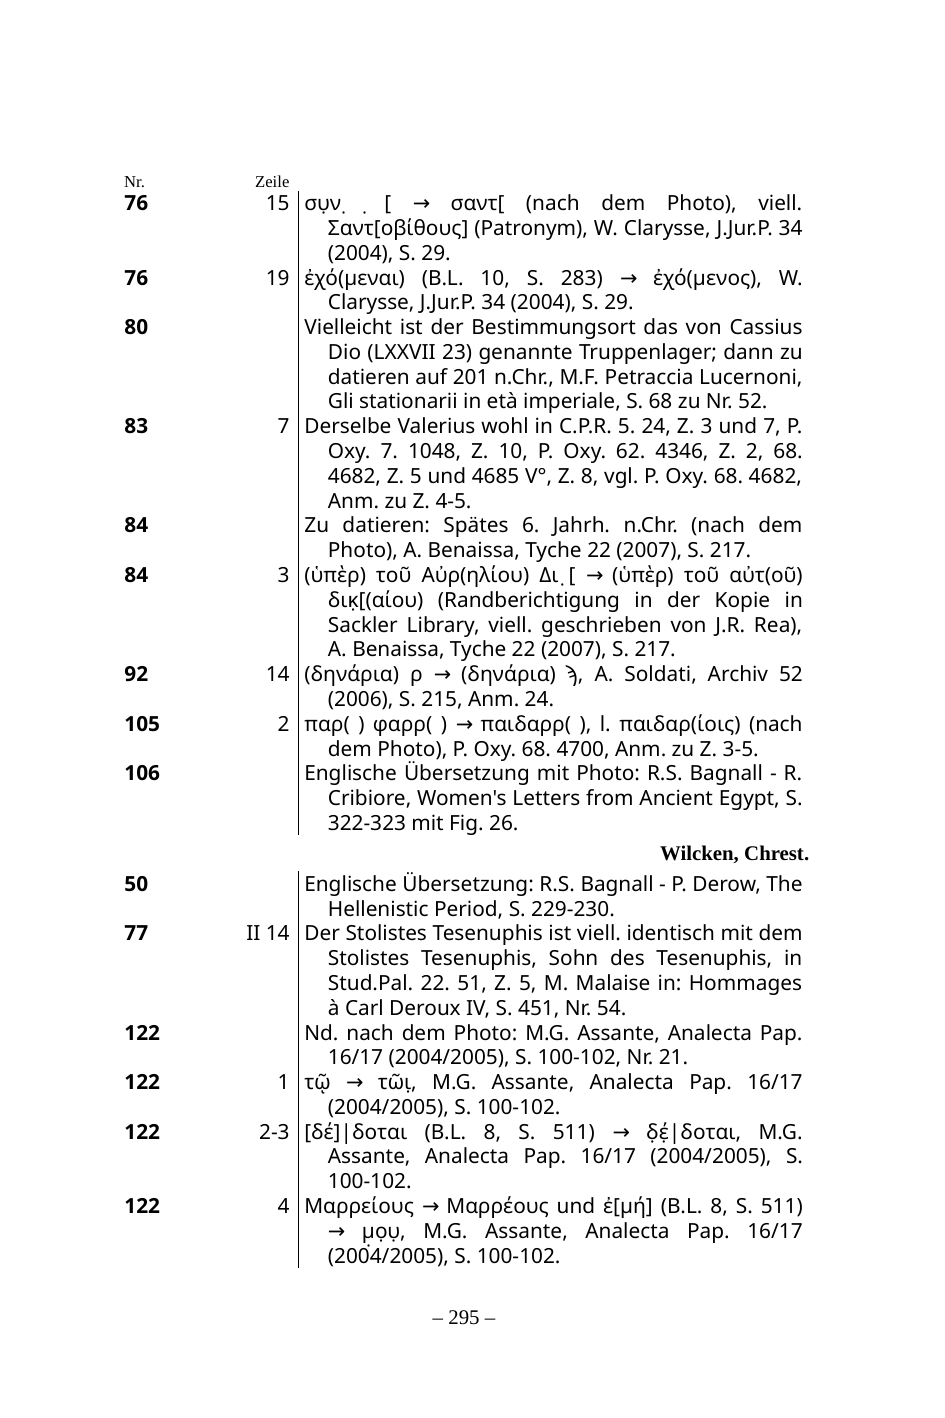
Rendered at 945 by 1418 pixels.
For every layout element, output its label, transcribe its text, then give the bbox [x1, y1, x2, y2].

table_header Englische Übersetzung: R.S. Bagnall - P. Derow, The Hellenistic Period, S. 229-230. [299, 871, 809, 921]
table_cell 122 [118, 1194, 207, 1268]
table_cell 76 [118, 191, 207, 265]
table_cell 4 [207, 1194, 298, 1268]
table_cell 3 [207, 563, 298, 662]
table_cell 106 [118, 761, 207, 835]
table_cell συ̣ν̣ ̣ [ → σαντ[ (nach dem Photo), viell. Σαντ[οβίθους] (Patronym), W. Clarysse, J.Jur.P. 34 (2004), S. 29. [299, 191, 809, 265]
table_cell 80 [118, 315, 207, 414]
table_cell (δηνάρια) ρ → (δηνάρια) ϡ, A. Soldati, Archiv 52 (2006), S. 215, Anm. 24. [299, 662, 809, 711]
table_cell [207, 315, 298, 414]
subtitle Wilcken, Chrest. [118, 841, 809, 865]
table_cell 76 [118, 265, 207, 315]
table_cell 19 [207, 265, 298, 315]
table_cell 122 [118, 1070, 207, 1119]
table_cell [207, 513, 298, 563]
table_cell 7 [207, 414, 298, 513]
table_cell 15 [207, 191, 298, 265]
table_cell 14 [207, 662, 298, 711]
table_cell [δέ]|δοται (B.L. 8, S. 511) → δ̣έ̣|δοται, M.G. Assante, Analecta Pap. 16/17 (2004/2005), S. 100-102. [299, 1119, 809, 1194]
table_cell 122 [118, 1020, 207, 1070]
table_cell [207, 1020, 298, 1070]
table_cell 92 [118, 662, 207, 711]
table_cell (ὑπὲρ) τοῦ Αὐρ(ηλίου) Δι ̣[ → (ὑπὲρ) τοῦ αὐτ(οῦ) δικ̣[(αίου) (Randberichtigung in der Kopie in Sackler Library, viell. geschrieben von J.R. Rea), A. Benaissa, Tyche 22 (2007), S. 217. [299, 563, 809, 662]
table_header [207, 871, 298, 921]
table_cell παρ( ) φαρρ( ) → παιδαρρ( ), l. παιδαρ(ίοις) (nach dem Photo), P. Oxy. 68. 4700, Anm. zu Z. 3-5. [299, 711, 809, 761]
table_cell 2-3 [207, 1119, 298, 1194]
table_cell Vielleicht ist der Bestimmungsort das von Cassius Dio (LXXVII 23) genannte Truppenlager; dann zu datieren auf 201 n.Chr., M.F. Petraccia Lucernoni, Gli stationarii in età imperiale, S. 68 zu Nr. 52. [299, 315, 809, 414]
table_header 50 [118, 871, 207, 921]
table_cell Nd. nach dem Photo: M.G. Assante, Analecta Pap. 16/17 (2004/2005), S. 100-102, Nr. 21. [299, 1020, 809, 1070]
table_cell 83 [118, 414, 207, 513]
table_cell Der Stolistes Tesenuphis ist viell. identisch mit dem Stolistes Tesenuphis, Sohn des Tesenuphis, in Stud.Pal. 22. 51, Z. 5, M. Malaise in: Hommages à Carl Deroux IV, S. 451, Nr. 54. [299, 921, 809, 1020]
table_cell 122 [118, 1119, 207, 1194]
table_cell 77 [118, 921, 207, 1020]
table_cell Englische Übersetzung mit Photo: R.S. Bagnall - R. Cribiore, Women's Letters from Ancient Egypt, S. 322-323 mit Fig. 26. [299, 761, 809, 835]
table_cell τῷ → τῶι̣, M.G. Assante, Analecta Pap. 16/17 (2004/2005), S. 100-102. [299, 1070, 809, 1119]
table_cell Μαρρείους → Μαρρέους und ἐ[μή] (B.L. 8, S. 511) → μ̣ο̣υ̣, M.G. Assante, Analecta Pap. 16/17 (2004/2005), S. 100-102. [299, 1194, 809, 1268]
table_cell 84 [118, 563, 207, 662]
table_cell 105 [118, 711, 207, 761]
table_cell Derselbe Valerius wohl in C.P.R. 5. 24, Z. 3 und 7, P. Oxy. 7. 1048, Z. 10, P. Oxy. 62. 4346, Z. 2, 68. 4682, Z. 5 und 4685 V°, Z. 8, vgl. P. Oxy. 68. 4682, Anm. zu Z. 4-5. [299, 414, 809, 513]
table_cell Zu datieren: Spätes 6. Jahrh. n.Chr. (nach dem Photo), A. Benaissa, Tyche 22 (2007), S. 217. [299, 513, 809, 563]
table_cell ἐχό(μεναι) (B.L. 10, S. 283) → ἐχό(μενος), W. Clarysse, J.Jur.P. 34 (2004), S. 29. [299, 265, 809, 315]
table_cell 2 [207, 711, 298, 761]
table_cell 84 [118, 513, 207, 563]
table_cell II 14 [207, 921, 298, 1020]
table_cell [207, 761, 298, 835]
table_cell 1 [207, 1070, 298, 1119]
